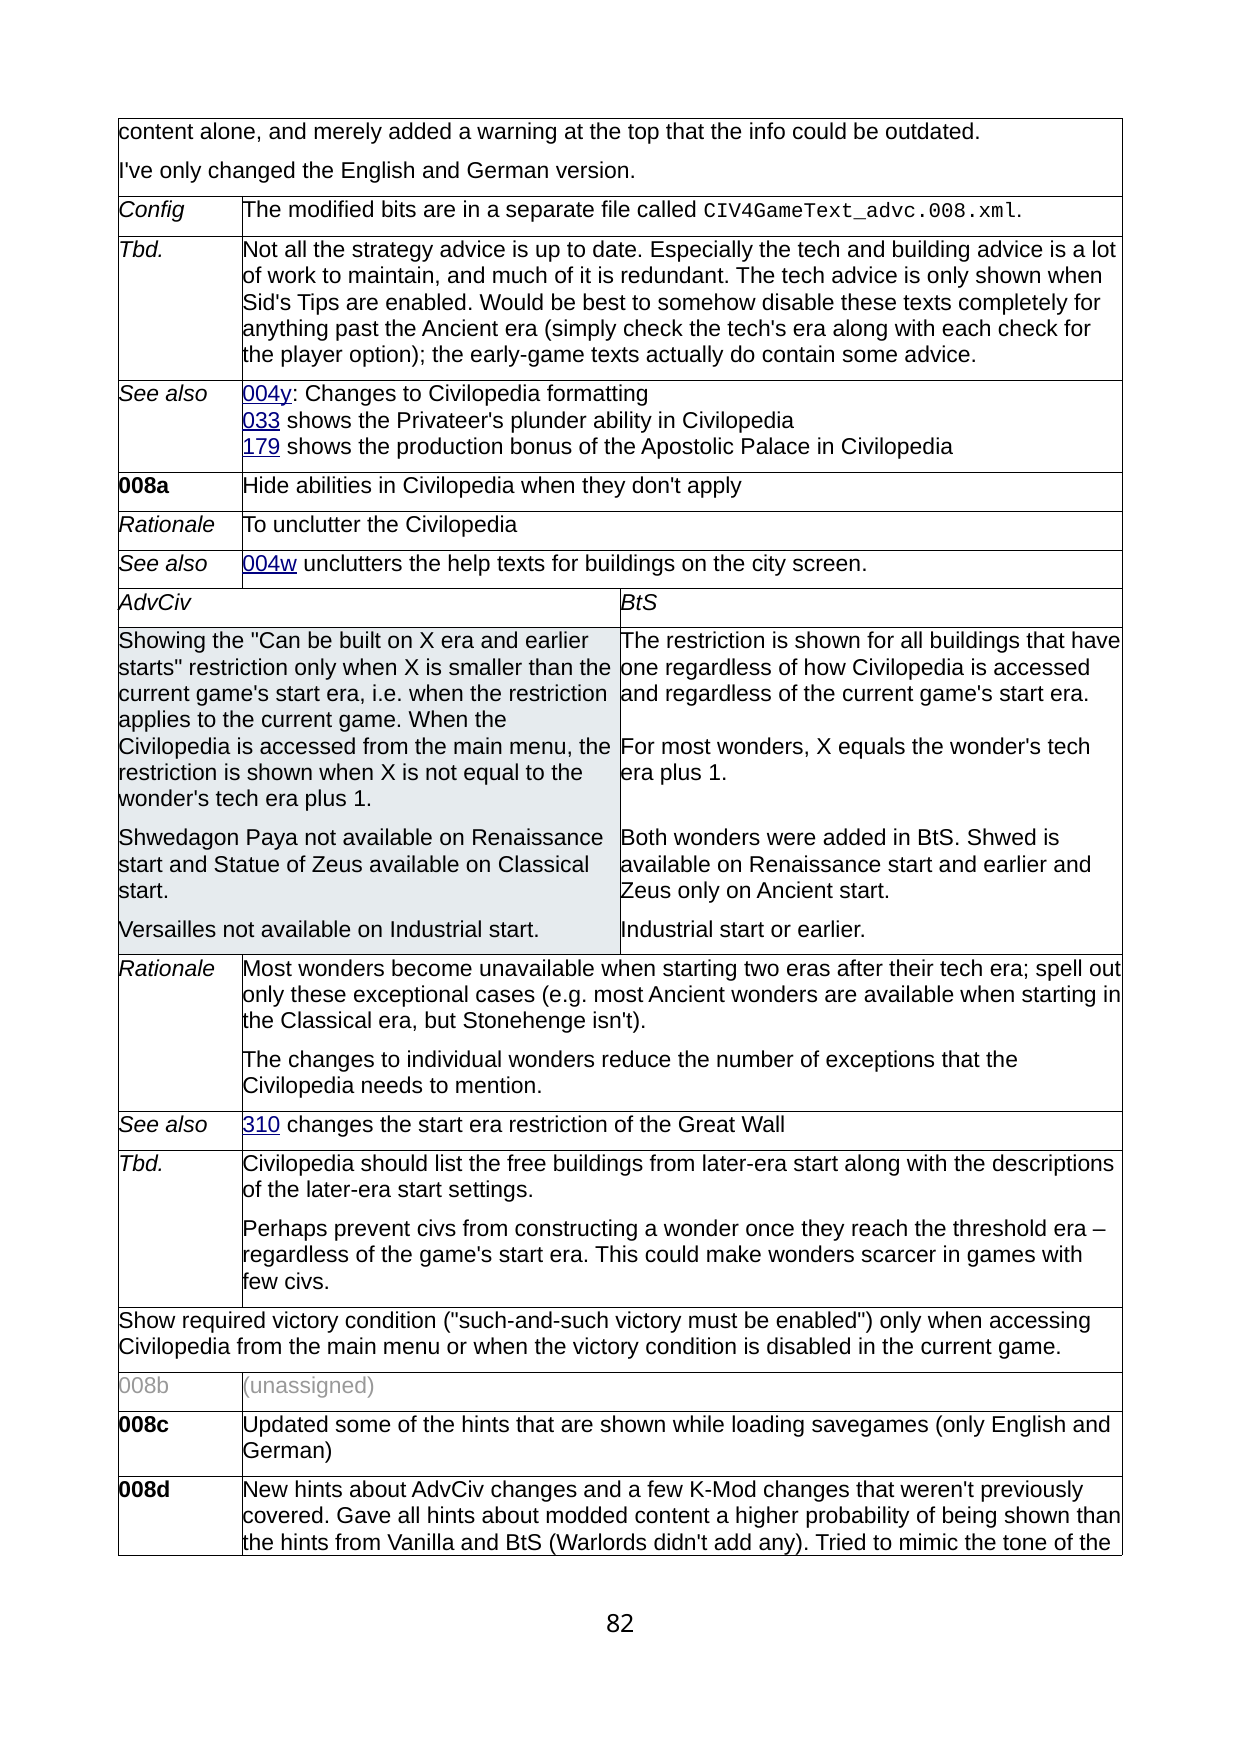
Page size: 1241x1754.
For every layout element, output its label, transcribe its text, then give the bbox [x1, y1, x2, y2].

table_cell 008c [119, 1412, 242, 1476]
table_cell Civilopedia should list the free buildings from later-era start along with the descriptions of the later-era start settings. Perhaps prevent civs from constructing a wonder once they reach the threshold era – regardless of the game's start era. This could make wonders scarcer in games with few civs. [243, 1151, 1122, 1307]
table_cell (unassigned) [243, 1373, 1122, 1411]
table_cell New hints about AdvCiv changes and a few K-Mod changes that weren't previously covered. Gave all hints about modded content a higher probability of being shown than the hints from Vanilla and BtS (Warlords didn't add any). Tried to mimic the tone of the [243, 1477, 1122, 1555]
table_cell 008b [119, 1373, 242, 1411]
table_cell The modified bits are in a separate file called CIV4GameText_advc.008.xml. [243, 197, 1122, 236]
table_cell Rationale [119, 512, 242, 549]
table_cell See also [119, 381, 242, 472]
table_cell AdvCiv [119, 589, 620, 627]
table_cell Config [119, 197, 242, 236]
table_cell 004w unclutters the help texts for buildings on the city screen. [243, 551, 1122, 588]
table_cell 004y: Changes to Civilopedia formatting 033 shows the Privateer's plunder ability in Civilopedia 179 shows the production bonus of the Apostolic Palace in Civilopedia [243, 381, 1122, 472]
table_cell The restriction is shown for all buildings that have one regardless of how Civilopedia is accessed and regardless of the current game's start era. For most wonders, X equals the wonder's tech era plus 1. Both wonders were added in BtS. Shwed is available on Renaissance start and earlier and Zeus only on Ancient start. Industrial start or earlier. [621, 628, 1122, 954]
table_cell 008d [119, 1477, 242, 1555]
table_cell Tbd. [119, 1151, 242, 1307]
table_cell Showing the "Can be built on X era and earlier starts" restriction only when X is smaller than the current game's start era, i.e. when the restriction applies to the current game. When the Civilopedia is accessed from the main menu, the restriction is shown when X is not equal to the wonder's tech era plus 1. Shwedagon Paya not available on Renaissance start and Statue of Zeus available on Classical start. Versailles not available on Industrial start. [119, 628, 620, 954]
table_cell See also [119, 1112, 242, 1150]
table_cell content alone, and merely added a warning at the top that the info could be outdated. I've only changed the English and German version. [119, 119, 1122, 196]
table_cell Hide abilities in Civilopedia when they don't apply [243, 473, 1122, 511]
table_cell To unclutter the Civilopedia [243, 512, 1122, 549]
table_cell Show required victory condition ("such-and-such victory must be enabled") only when accessing Civilopedia from the main menu or when the victory condition is disabled in the current game. [119, 1308, 1122, 1372]
table_cell Tbd. [119, 237, 242, 380]
table_cell See also [119, 551, 242, 588]
table_cell 310 changes the start era restriction of the Great Wall [243, 1112, 1122, 1150]
table_cell Not all the strategy advice is up to date. Especially the tech and building advice is a lot of work to maintain, and much of it is redundant. The tech advice is only shown when Sid's Tips are enabled. Would be best to somehow disable these texts completely for anything past the Ancient era (simply check the tech's era along with each check for the player option); the early-game texts actually do contain some advice. [243, 237, 1122, 380]
table_cell Updated some of the hints that are shown while loading savegames (only English and German) [243, 1412, 1122, 1476]
table_cell BtS [621, 589, 1122, 627]
table_cell Rationale [119, 955, 242, 1111]
table_cell 008a [119, 473, 242, 511]
table_cell Most wonders become unavailable when starting two eras after their tech era; spell out only these exceptional cases (e.g. most Ancient wonders are available when starting in the Classical era, but Stonehenge isn't). The changes to individual wonders reduce the number of exceptions that the Civilopedia needs to mention. [243, 955, 1122, 1111]
